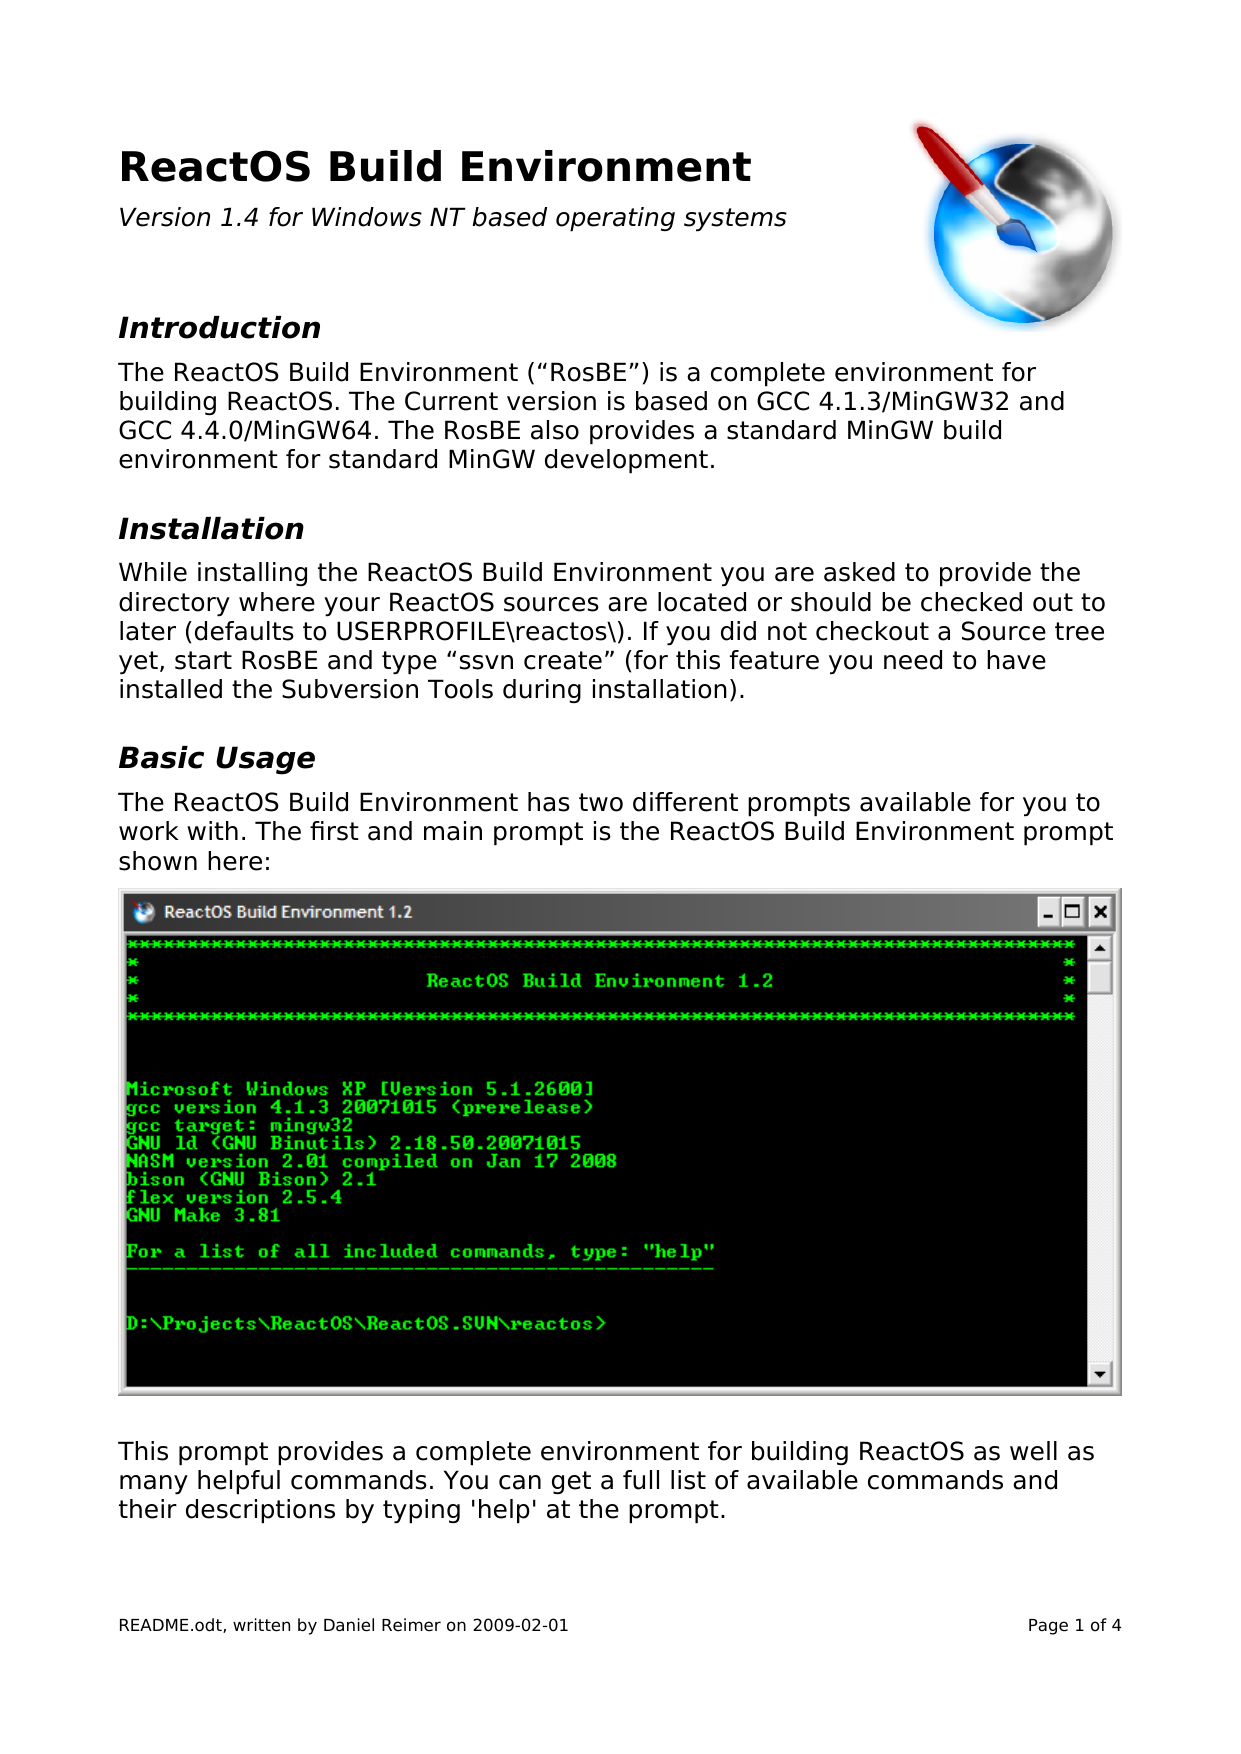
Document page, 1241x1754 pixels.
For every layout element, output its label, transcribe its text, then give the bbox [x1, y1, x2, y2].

picture [118, 888, 1122, 1396]
text The ReactOS Build Environment (“RosBE”) is a complete environment for building ReactOS. The Current version is based on GCC 4.1.3/MinGW32 and GCC 4.4.0/MinGW64. The RosBE also provides a standard MinGW build environment for standard MinGW development. [118, 358, 1122, 474]
subtitle ReactOS Build Environment [118, 143, 908, 191]
subtitle Introduction [118, 311, 1122, 345]
text This prompt provides a complete environment for building ReactOS as well as many helpful commands. You can get a full list of available commands and their descriptions by typing 'help' at the prompt. [118, 1437, 1122, 1524]
text The ReactOS Build Environment has two different prompts available for you to work with. The first and main prompt is the ReactOS Build Environment prompt shown here: [118, 788, 1122, 876]
text Version 1.4 for Windows NT based operating systems [118, 203, 908, 232]
subtitle Basic Usage [118, 742, 1122, 776]
subtitle Installation [118, 512, 1122, 546]
picture [908, 118, 1122, 332]
text While installing the ReactOS Build Environment you are asked to provide the directory where your ReactOS sources are located or should be checked out to later (defaults to USERPROFILE\reactos\). If you did not checkout a Source tree yet, start RosBE and type “ssvn create” (for this feature you need to have installed the Subversion Tools during installation). [118, 558, 1122, 704]
